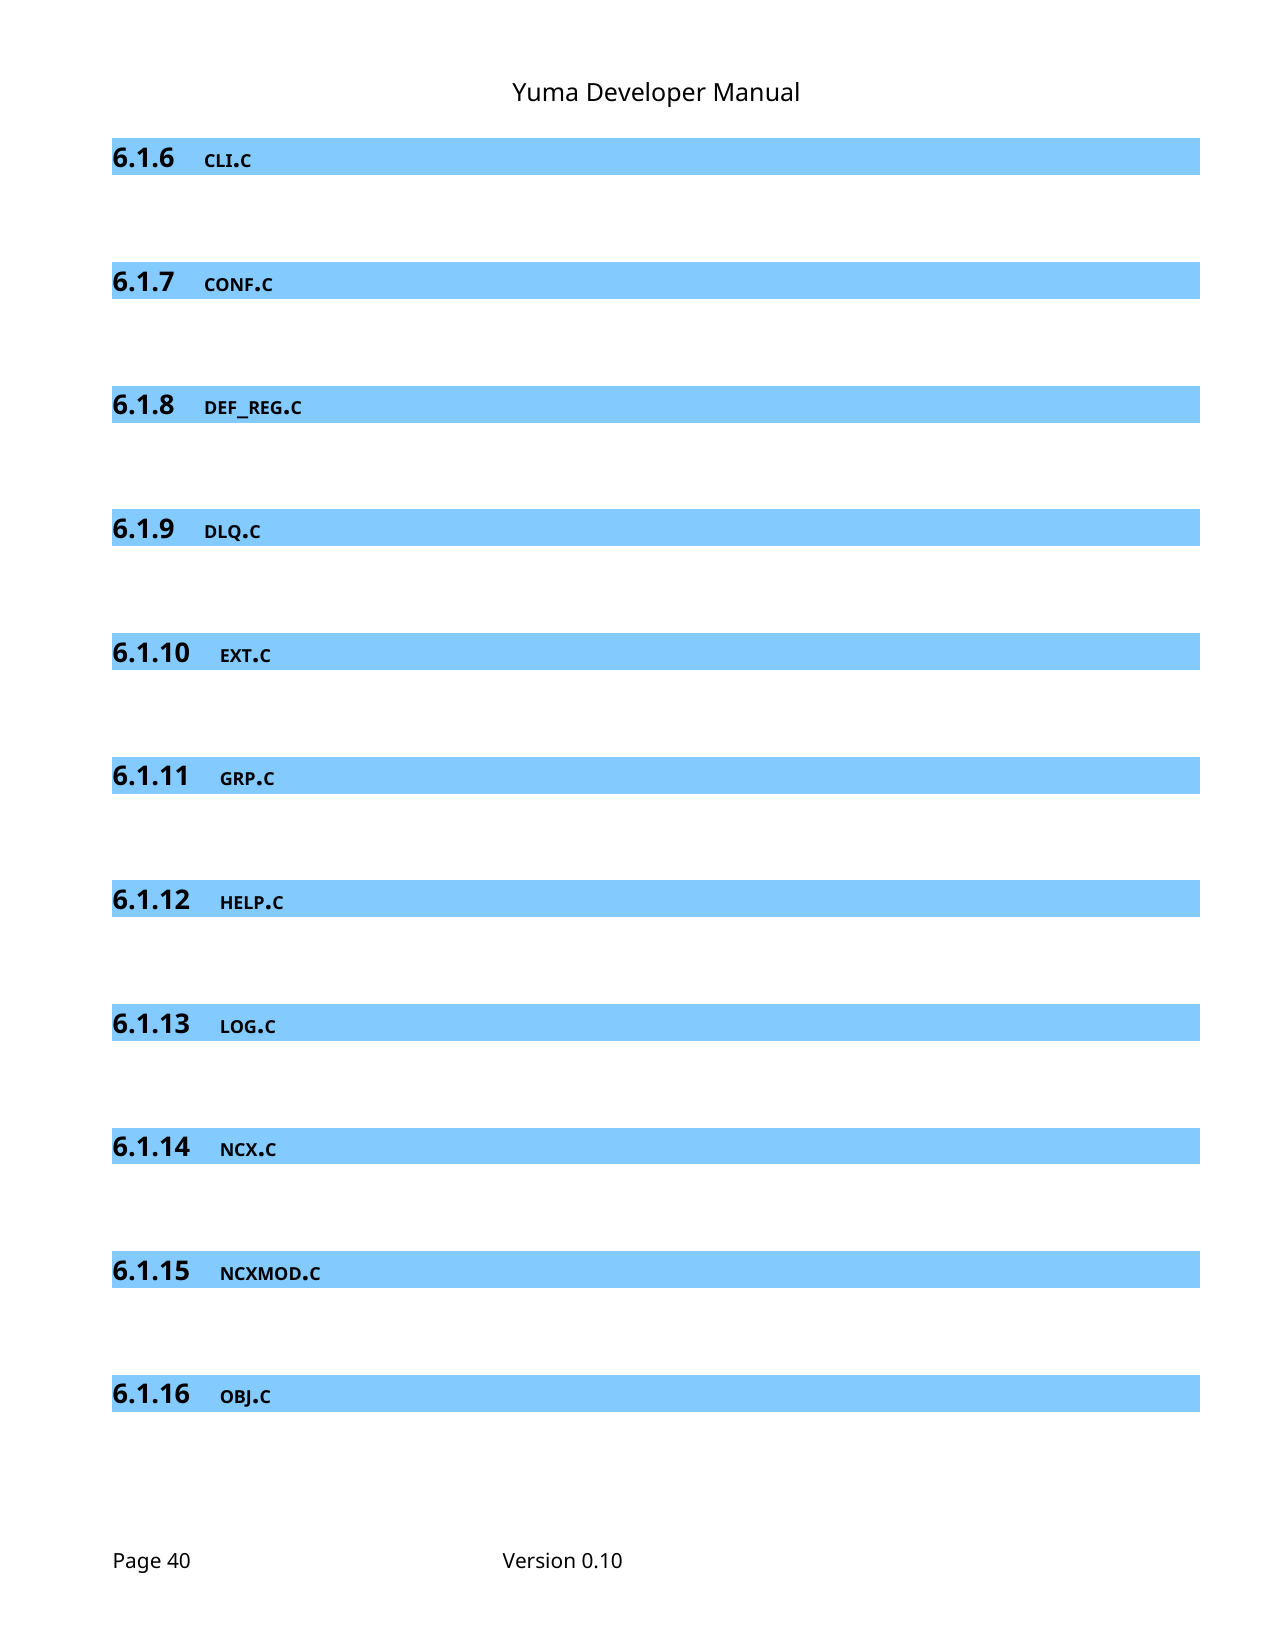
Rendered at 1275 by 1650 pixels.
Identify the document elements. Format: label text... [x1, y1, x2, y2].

subtitle ncxmod.c [112, 1251, 1200, 1288]
subtitle grp.c [112, 757, 1200, 794]
subtitle cli.c [112, 138, 1200, 175]
subtitle help.c [112, 880, 1200, 917]
subtitle ext.c [112, 633, 1200, 670]
subtitle def_reg.c [112, 386, 1200, 423]
subtitle ncx.c [112, 1128, 1200, 1164]
subtitle dlq.c [112, 509, 1200, 546]
subtitle obj.c [112, 1375, 1200, 1412]
subtitle log.c [112, 1004, 1200, 1041]
subtitle conf.c [112, 262, 1200, 299]
